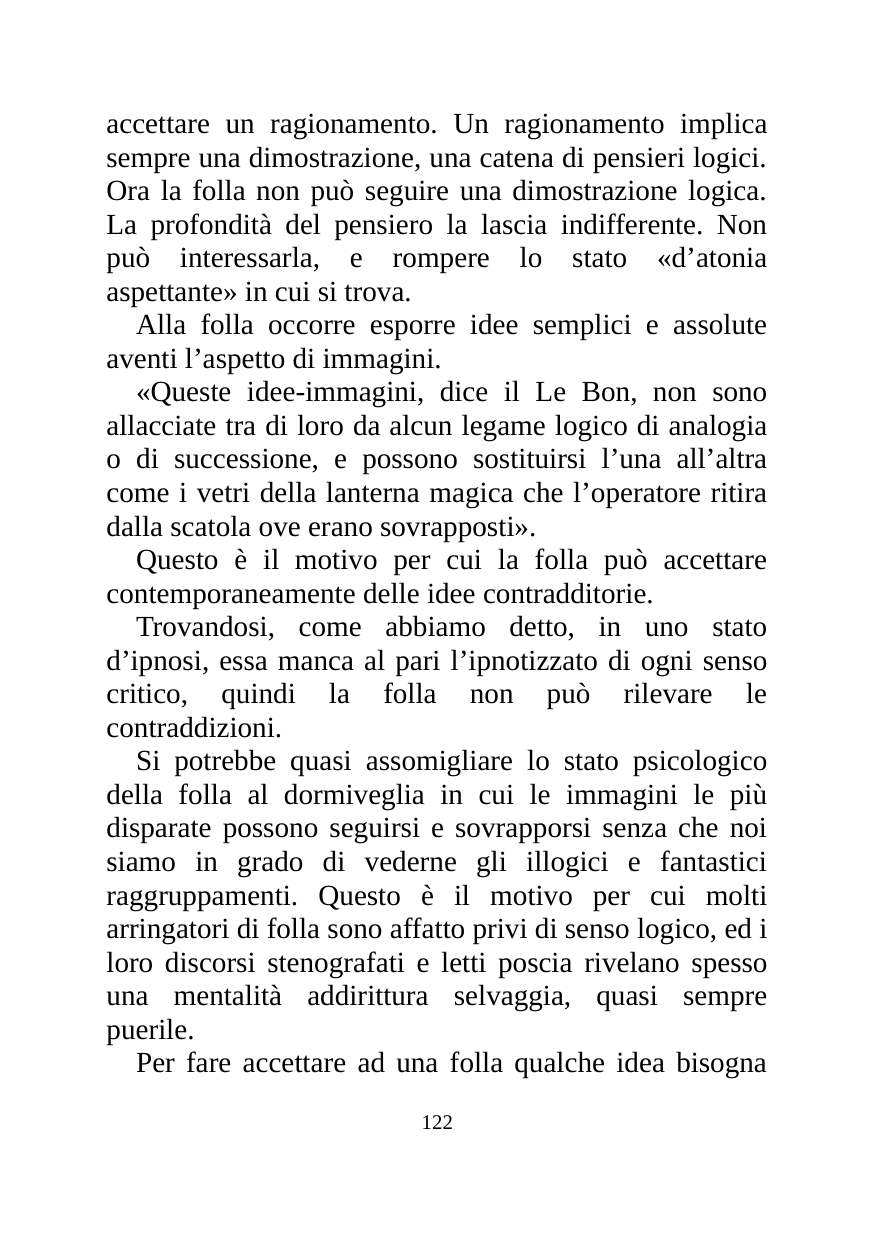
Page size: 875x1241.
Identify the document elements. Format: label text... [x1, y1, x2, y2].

text Questo è il motivo per cui la folla può accettare contemporaneamente delle idee contradditorie. [106, 542, 768, 609]
text accettare un ragionamento. Un ragionamento implica sempre una dimostrazione, una catena di pensieri logici. Ora la folla non può seguire una dimostrazione logica. La profondità del pensiero la lascia indifferente. Non può interessarla, e rompere lo stato «d’atonia aspettante» in cui si trova. [106, 106, 768, 307]
text Per fare accettare ad una folla qualche idea bisogna [106, 1045, 768, 1079]
text «Queste idee-immagini, dice il Le Bon, non sono allacciate tra di loro da alcun legame logico di analogia o di successione, e possono sostituirsi l’una all’altra come i vetri della lanterna magica che l’operatore ritira dalla scatola ove erano sovrapposti». [106, 374, 768, 542]
text Alla folla occorre esporre idee semplici e assolute aventi l’aspetto di immagini. [106, 307, 768, 374]
text Si potrebbe quasi assomigliare lo stato psicologico della folla al dormiveglia in cui le immagini le più disparate possono seguirsi e sovrapporsi senza che noi siamo in grado di vederne gli illogici e fantastici raggruppamenti. Questo è il motivo per cui molti arringatori di folla sono affatto privi di senso logico, ed i loro discorsi stenografati e letti poscia rivelano spesso una mentalità addirittura selvaggia, quasi sempre puerile. [106, 743, 768, 1045]
text Trovandosi, come abbiamo detto, in uno stato d’ipnosi, essa manca al pari l’ipnotizzato di ogni senso critico, quindi la folla non può rilevare le contraddizioni. [106, 609, 768, 743]
